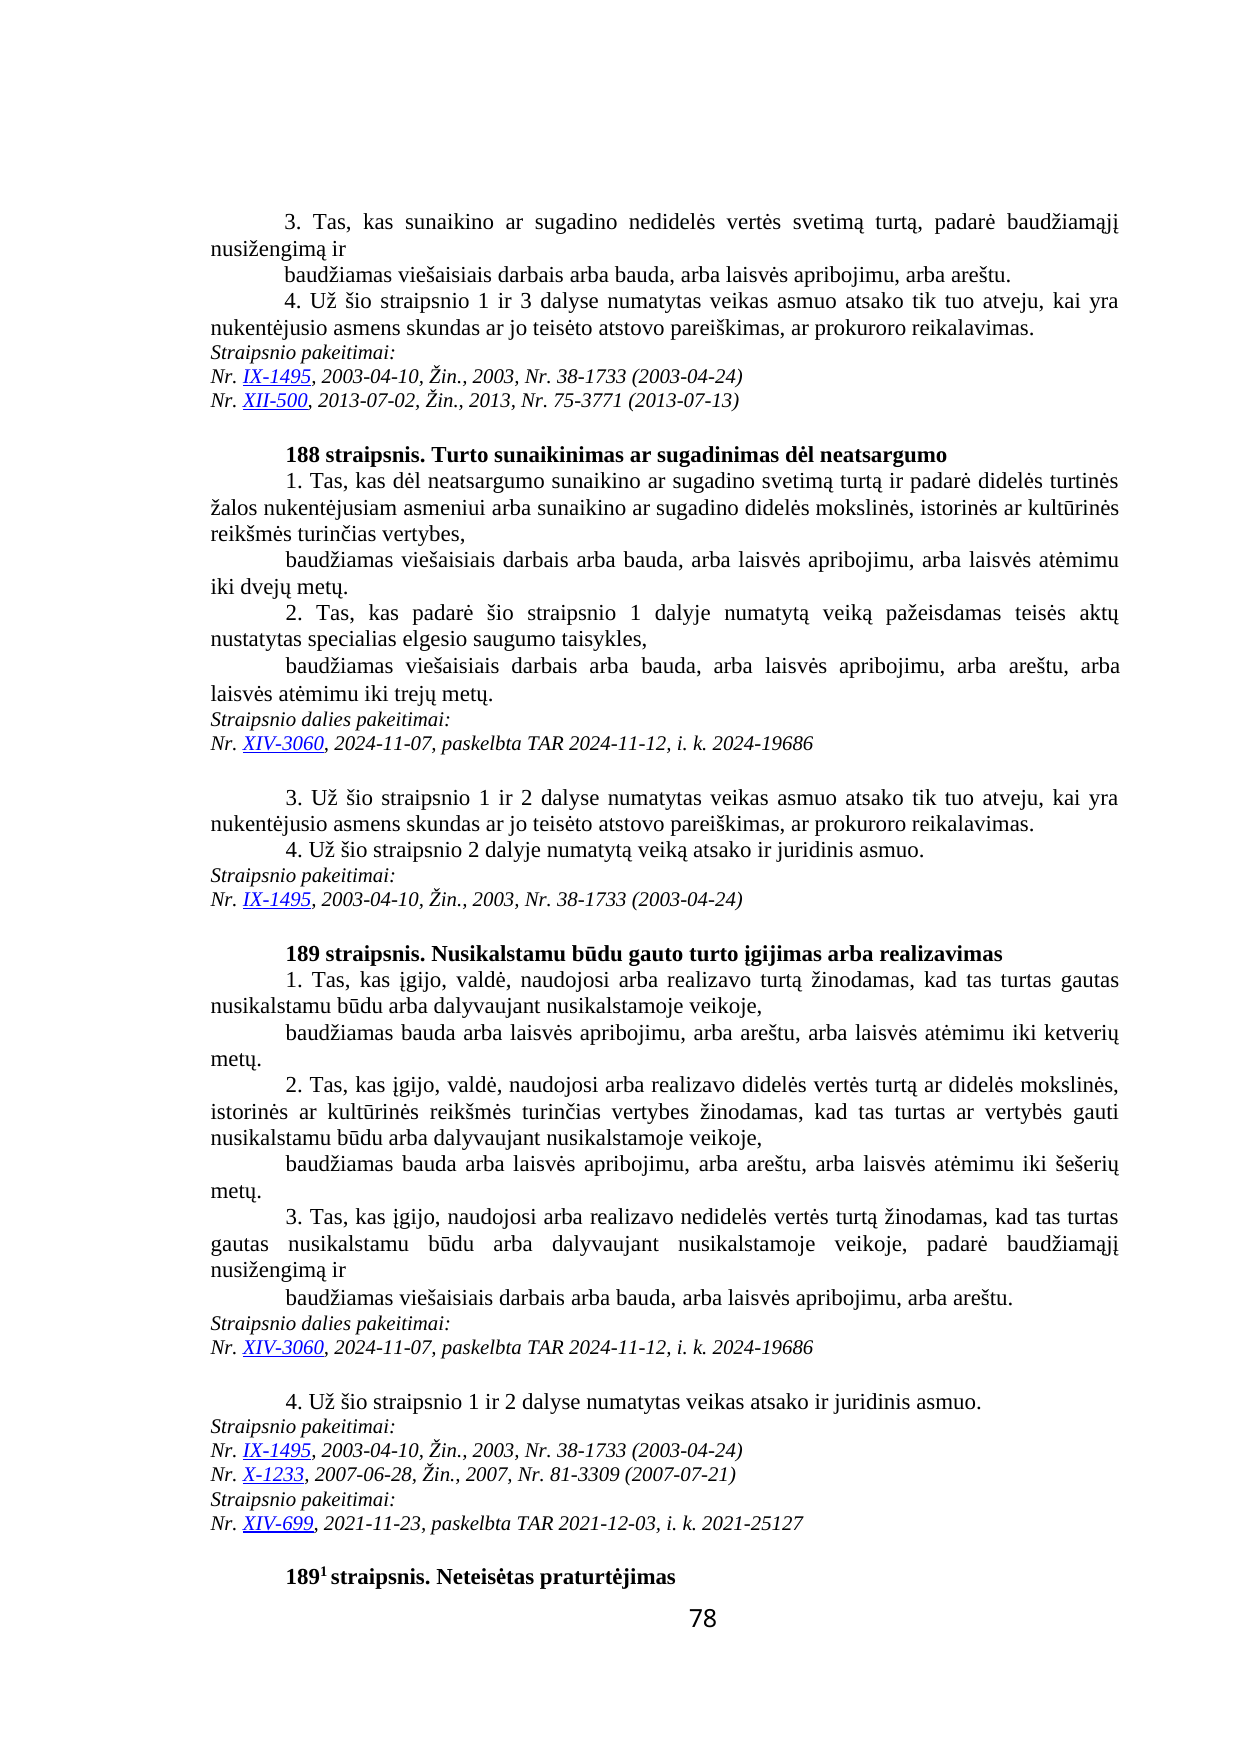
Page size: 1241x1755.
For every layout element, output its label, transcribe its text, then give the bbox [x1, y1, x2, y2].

text 4. Už šio straipsnio 2 dalyje numatytą veiką atsako ir juridinis asmuo. [210, 836, 1120, 863]
text Straipsnio pakeitimai: [210, 863, 1120, 887]
text baudžiamas viešaisiais darbais arba bauda, arba laisvės apribojimu, arba areštu. [210, 261, 1120, 287]
text 2. Tas, kas įgijo, valdė, naudojosi arba realizavo didelės vertės turtą ar didelės mokslinės, istorinės ar kultūrinės reikšmės turinčias vertybes žinodamas, kad tas turtas ar vertybės gauti nusikalstamu būdu arba dalyvaujant nusikalstamoje veikoje, [210, 1071, 1120, 1151]
text 3. Tas, kas įgijo, naudojosi arba realizavo nedidelės vertės turtą žinodamas, kad tas turtas gautas nusikalstamu būdu arba dalyvaujant nusikalstamoje veikoje, padarė baudžiamąjį nusižengimą ir [210, 1203, 1120, 1282]
text Straipsnio pakeitimai: [210, 340, 1120, 364]
text Nr. XIV-699, 2021-11-23, paskelbta TAR 2021-12-03, i. k. 2021-25127 [210, 1511, 1120, 1534]
text 4. Už šio straipsnio 1 ir 3 dalyse numatytas veikas asmuo atsako tik tuo atveju, kai yra nukentėjusio asmens skundas ar jo teisėto atstovo pareiškimas, ar prokuroro reikalavimas. [210, 287, 1120, 340]
text Straipsnio dalies pakeitimai: [210, 1311, 1120, 1335]
text baudžiamas viešaisiais darbais arba bauda, arba laisvės apribojimu, arba areštu. [210, 1282, 1120, 1311]
text baudžiamas bauda arba laisvės apribojimu, arba areštu, arba laisvės atėmimu iki ketverių metų. [210, 1019, 1120, 1071]
text Nr. IX-1495, 2003-04-10, Žin., 2003, Nr. 38-1733 (2003-04-24) [210, 1438, 1120, 1462]
text 188 straipsnis. Turto sunaikinimas ar sugadinimas dėl neatsargumo [210, 441, 1120, 467]
text 2. Tas, kas padarė šio straipsnio 1 dalyje numatytą veiką pažeisdamas teisės aktų nustatytas specialias elgesio saugumo taisykles, [210, 599, 1120, 652]
text Nr. IX-1495, 2003-04-10, Žin., 2003, Nr. 38-1733 (2003-04-24) [210, 887, 1120, 911]
text 1. Tas, kas įgijo, valdė, naudojosi arba realizavo turtą žinodamas, kad tas turtas gautas nusikalstamu būdu arba dalyvaujant nusikalstamoje veikoje, [210, 966, 1120, 1019]
text 3. Tas, kas sunaikino ar sugadino nedidelės vertės svetimą turtą, padarė baudžiamąjį nusižengimą ir [210, 208, 1120, 261]
text baudžiamas viešaisiais darbais arba bauda, arba laisvės apribojimu, arba areštu, arba laisvės atėmimu iki trejų metų. [210, 652, 1120, 707]
text 1891 straipsnis. Neteisėtas praturtėjimas [210, 1563, 1120, 1590]
text Straipsnio pakeitimai: [210, 1486, 1120, 1511]
text Straipsnio dalies pakeitimai: [210, 707, 1120, 731]
text baudžiamas bauda arba laisvės apribojimu, arba areštu, arba laisvės atėmimu iki šešerių metų. [210, 1151, 1120, 1203]
text 189 straipsnis. Nusikalstamu būdu gauto turto įgijimas arba realizavimas [210, 940, 1120, 966]
text 1. Tas, kas dėl neatsargumo sunaikino ar sugadino svetimą turtą ir padarė didelės turtinės žalos nukentėjusiam asmeniui arba sunaikino ar sugadino didelės mokslinės, istorinės ar kultūrinės reikšmės turinčias vertybes, [210, 467, 1120, 546]
text Nr. IX-1495, 2003-04-10, Žin., 2003, Nr. 38-1733 (2003-04-24) [210, 364, 1120, 388]
text Nr. XII-500, 2013-07-02, Žin., 2013, Nr. 75-3771 (2013-07-13) [210, 388, 1120, 412]
text baudžiamas viešaisiais darbais arba bauda, arba laisvės apribojimu, arba laisvės atėmimu iki dvejų metų. [210, 546, 1120, 599]
text Nr. XIV-3060, 2024-11-07, paskelbta TAR 2024-11-12, i. k. 2024-19686 [210, 1335, 1120, 1359]
text Nr. XIV-3060, 2024-11-07, paskelbta TAR 2024-11-12, i. k. 2024-19686 [210, 731, 1120, 755]
text 3. Už šio straipsnio 1 ir 2 dalyse numatytas veikas asmuo atsako tik tuo atveju, kai yra nukentėjusio asmens skundas ar jo teisėto atstovo pareiškimas, ar prokuroro reikalavimas. [210, 784, 1120, 836]
text Nr. X-1233, 2007-06-28, Žin., 2007, Nr. 81-3309 (2007-07-21) [210, 1462, 1120, 1486]
text 4. Už šio straipsnio 1 ir 2 dalyse numatytas veikas atsako ir juridinis asmuo. [210, 1388, 1120, 1414]
text Straipsnio pakeitimai: [210, 1414, 1120, 1438]
